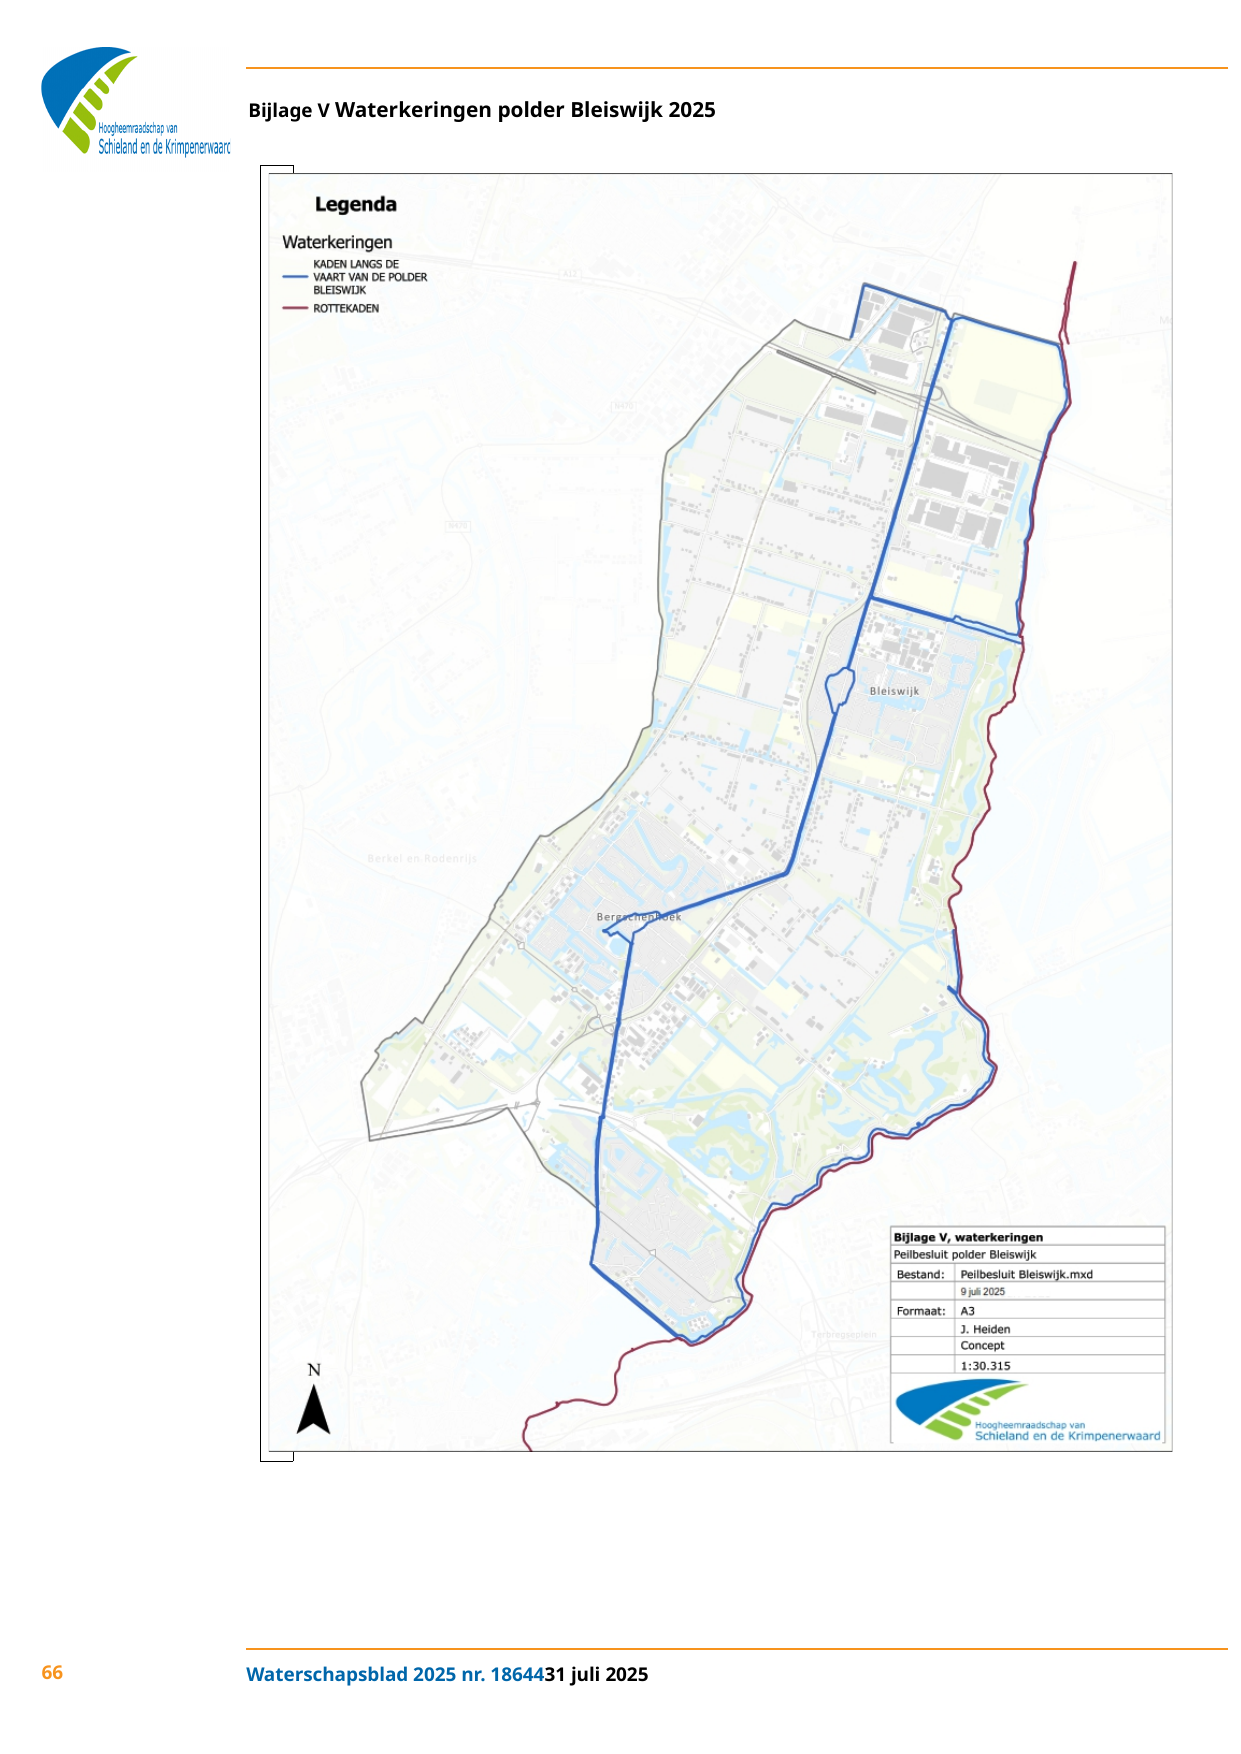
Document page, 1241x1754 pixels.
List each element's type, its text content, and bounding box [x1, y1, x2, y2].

text Bijlage V Waterkeringen polder Bleiswijk 2025 [248, 95, 1152, 123]
picture [41, 47, 231, 172]
picture [268, 173, 1173, 1452]
